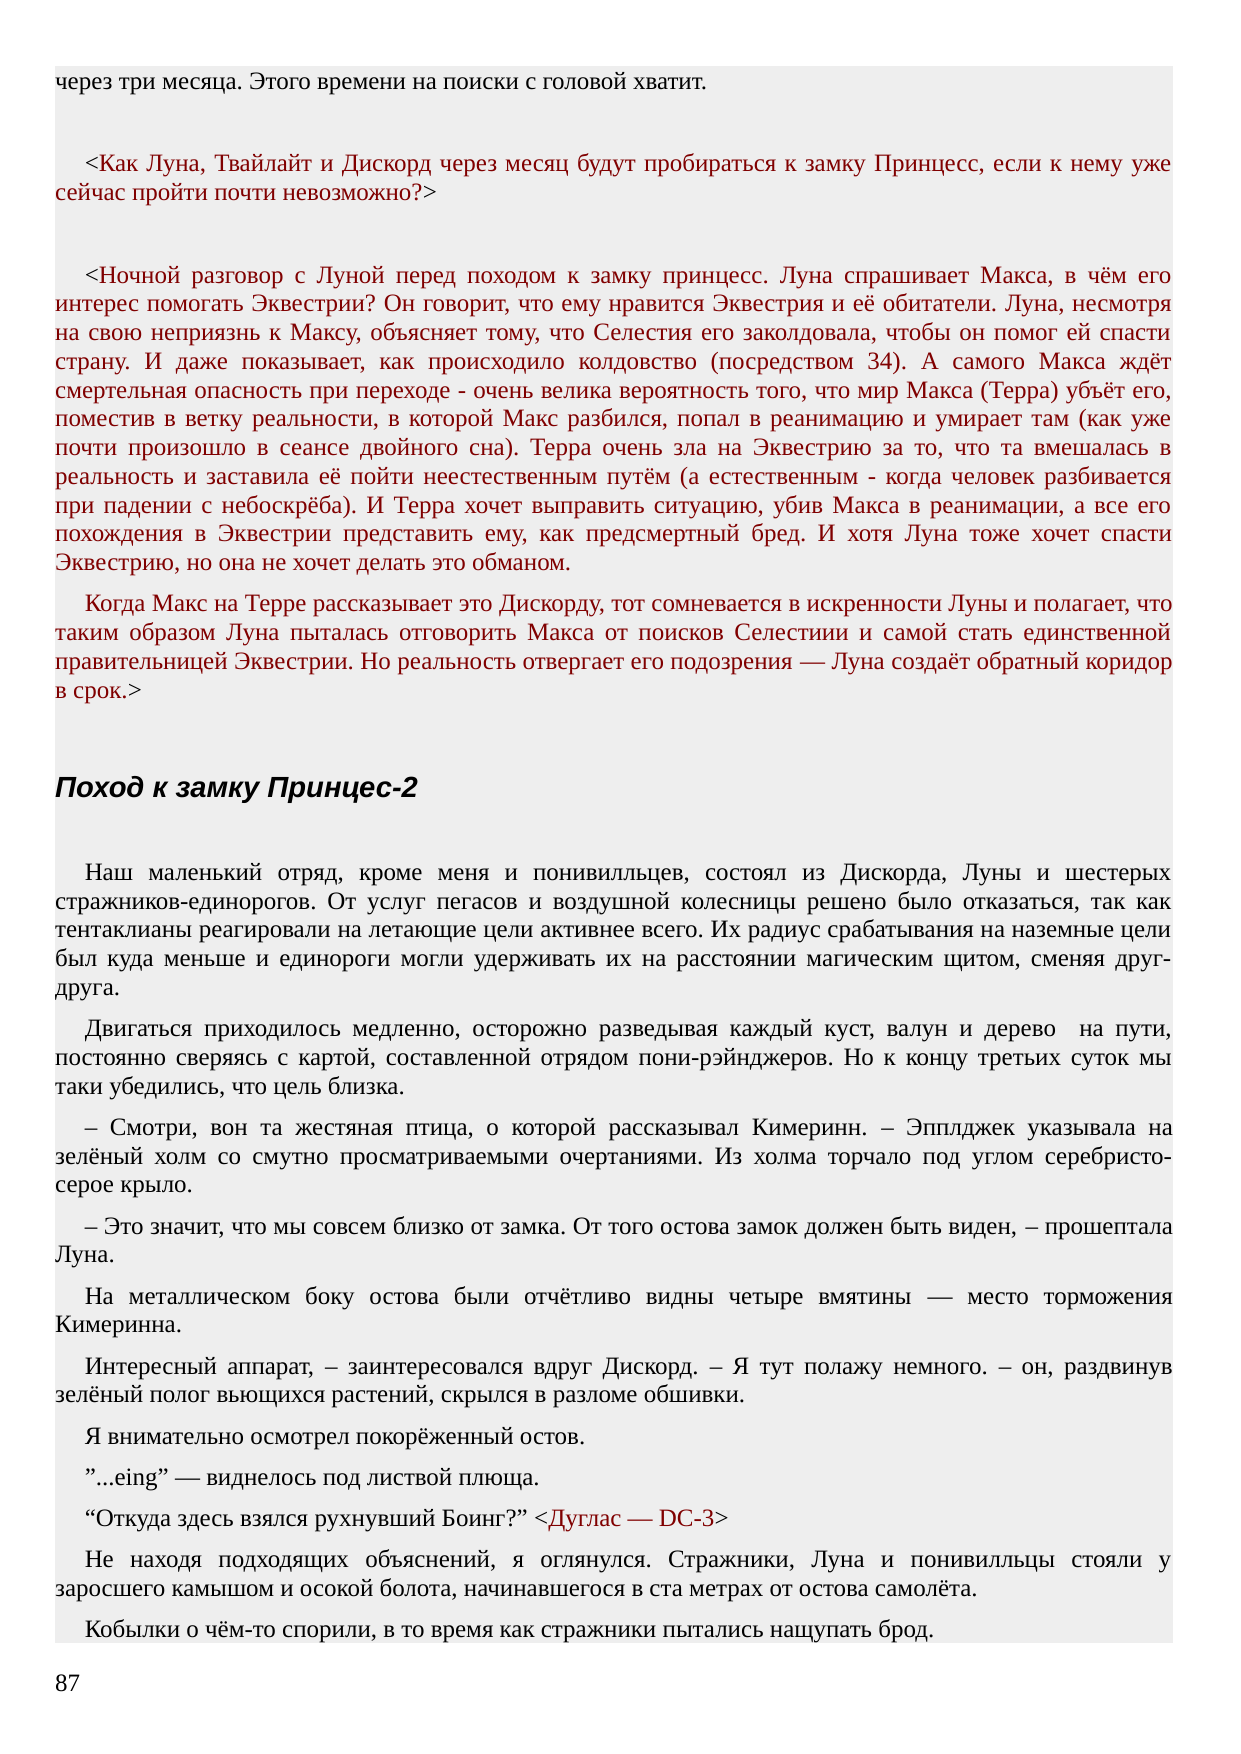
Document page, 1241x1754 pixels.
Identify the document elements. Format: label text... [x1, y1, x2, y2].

text Не находя подходящих объяснений, я оглянулся. Стражники, Луна и понивилльцы стояли у заросшего камышом и осокой болота, начинавшегося в ста метрах от остова самолёта. [55, 1544, 1173, 1602]
text “Откуда здесь взялся рухнувший Боинг?” <Дуглас — DC-3> [55, 1503, 1173, 1532]
text – Смотри, вон та жестяная птица, о которой рассказывал Кимеринн. – Эпплджек указывала на зелёный холм со смутно просматриваемыми очертаниями. Из холма торчало под углом серебристо-серое крыло. [55, 1112, 1173, 1198]
text <Ночной разговор с Луной перед походом к замку принцесс. Луна спрашивает Макса, в чём его интерес помогать Эквестрии? Он говорит, что ему нравится Эквестрия и её обитатели. Луна, несмотря на свою неприязнь к Максу, объясняет тому, что Селестия его заколдовала, чтобы он помог ей спасти страну. И даже показывает, как происходило колдовство (посредством 34). А самого Макса ждёт смертельная опасность при переходе - очень велика вероятность того, что мир Макса (Терра) убъёт его, поместив в ветку реальности, в которой Макс разбился, попал в реанимацию и умирает там (как уже почти произошло в сеансе двойного сна). Терра очень зла на Эквестрию за то, что та вмешалась в реальность и заставила её пойти неестественным путём (а естественным - когда человек разбивается при падении с небоскрёба). И Терра хочет выправить ситуацию, убив Макса в реанимации, а все его похождения в Эквестрии представить ему, как предсмертный бред. И хотя Луна тоже хочет спасти Эквестрию, но она не хочет делать это обманом. [55, 260, 1173, 576]
text через три месяца. Этого времени на поиски с головой хватит. [55, 66, 1173, 95]
text Когда Макс на Терре рассказывает это Дискорду, тот сомневается в искренности Луны и полагает, что таким образом Луна пыталась отговорить Макса от поисков Селестиии и самой стать единственной правительницей Эквестрии. Но реальность отвергает его подозрения — Луна создаёт обратный коридор в срок.> [55, 588, 1173, 703]
text Интересный аппарат, – заинтересовался вдруг Дискорд. – Я тут полажу немного. – он, раздвинув зелёный полог вьющихся растений, скрылся в разломе обшивки. [55, 1351, 1173, 1408]
text Кобылки о чём-то спорили, в то время как стражники пытались нащупать брод. [55, 1614, 1173, 1643]
text ”...eing” — виднелось под листвой плюща. [55, 1462, 1173, 1491]
text Наш маленький отряд, кроме меня и понивилльцев, состоял из Дискорда, Луны и шестерых стражников-единорогов. От услуг пегасов и воздушной колесницы решено было отказаться, так как тентаклианы реагировали на летающие цели активнее всего. Их радиус срабатывания на наземные цели был куда меньше и единороги могли удерживать их на расстоянии магическим щитом, сменяя друг-друга. [55, 857, 1173, 1001]
text Двигаться приходилось медленно, осторожно разведывая каждый куст, валун и дерево на пути, постоянно сверяясь с картой, составленной отрядом пони-рэйнджеров. Но к концу третьих суток мы таки убедились, что цель близка. [55, 1013, 1173, 1099]
text – Это значит, что мы совсем близко от замка. От того остова замок должен быть виден, – прошептала Луна. [55, 1211, 1173, 1268]
text Я внимательно осмотрел покорёженный остов. [55, 1421, 1173, 1449]
subtitle Поход к замку Принцес-2 [55, 770, 1173, 803]
text На металлическом боку остова были отчётливо видны четыре вмятины — место торможения Кимеринна. [55, 1281, 1173, 1338]
text <Как Луна, Твайлайт и Дискорд через месяц будут пробираться к замку Принцесс, если к нему уже сейчас пройти почти невозможно?> [55, 148, 1173, 206]
